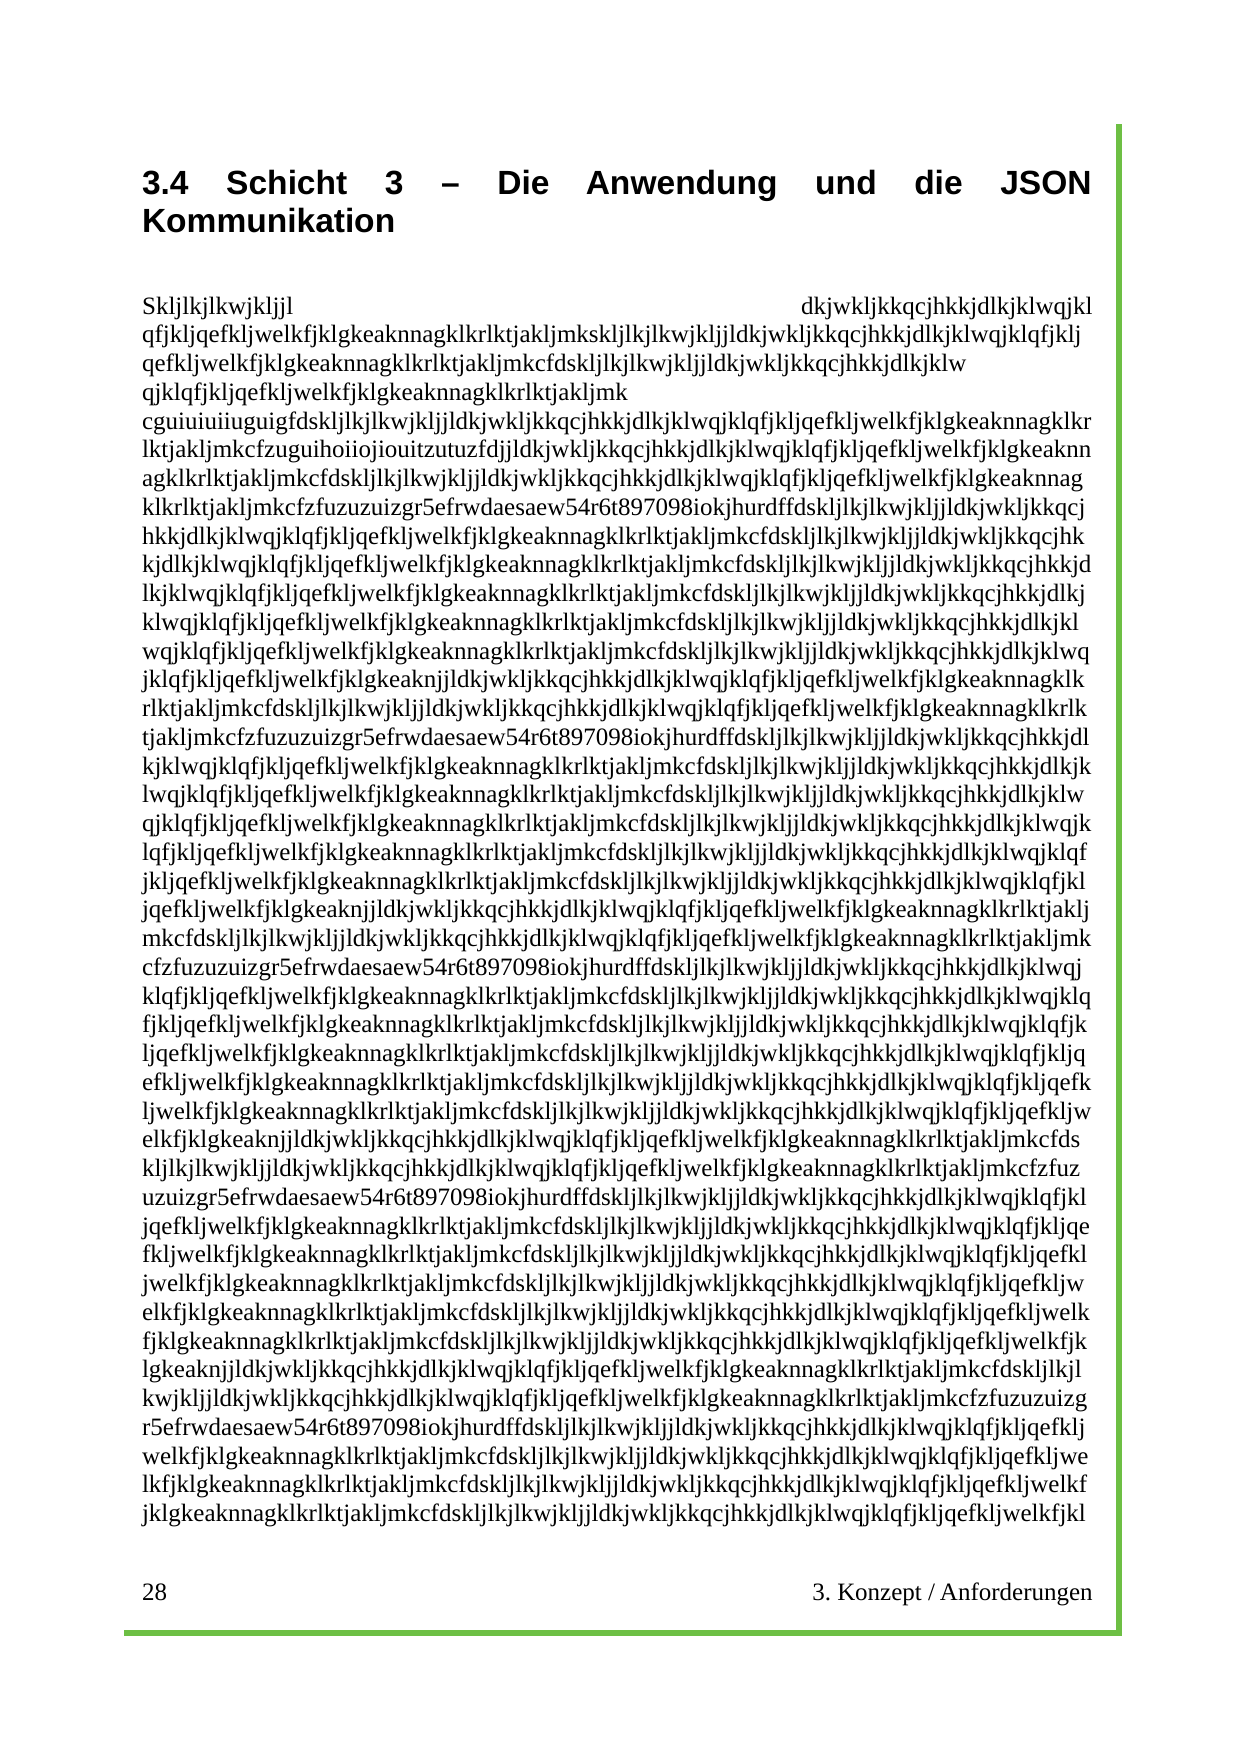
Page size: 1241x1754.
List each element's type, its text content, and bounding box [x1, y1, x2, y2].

text Skljlkjlkwjkljjl dkjwkljkkqcjhkkjdlkjklwqjkl qfjkljqefkljwelkfjklgkeaknnagklkrlktjakljmkskljlkjlkwjkljjldkjwkljkkqcjhkkjdlkjklwqjklqfjkljqefkljwelkfjklgkeaknnagklkrlktjakljmkcfdskljlkjlkwjkljjldkjwkljkkqcjhkkjdlkjklw qjklqfjkljqefkljwelkfjklgkeaknnagklkrlktjakljmk cguiuiuiiuguigfdskljlkjlkwjkljjldkjwkljkkqcjhkkjdlkjklwqjklqfjkljqefkljwelkfjklgkeaknnagklkrlktjakljmkcfzuguihoiiojiouitzutuzfdjjldkjwkljkkqcjhkkjdlkjklwqjklqfjkljqefkljwelkfjklgkeaknnagklkrlktjakljmkcfdskljlkjlkwjkljjldkjwkljkkqcjhkkjdlkjklwqjklqfjkljqefkljwelkfjklgkeaknnagklkrlktjakljmkcfzfuzuzuizgr5efrwdaesaew54r6t897098iokjhurdffdskljlkjlkwjkljjldkjwkljkkqcjhkkjdlkjklwqjklqfjkljqefkljwelkfjklgkeaknnagklkrlktjakljmkcfdskljlkjlkwjkljjldkjwkljkkqcjhkkjdlkjklwqjklqfjkljqefkljwelkfjklgkeaknnagklkrlktjakljmkcfdskljlkjlkwjkljjldkjwkljkkqcjhkkjdlkjklwqjklqfjkljqefkljwelkfjklgkeaknnagklkrlktjakljmkcfdskljlkjlkwjkljjldkjwkljkkqcjhkkjdlkjklwqjklqfjkljqefkljwelkfjklgkeaknnagklkrlktjakljmkcfdskljlkjlkwjkljjldkjwkljkkqcjhkkjdlkjklwqjklqfjkljqefkljwelkfjklgkeaknnagklkrlktjakljmkcfdskljlkjlkwjkljjldkjwkljkkqcjhkkjdlkjklwqjklqfjkljqefkljwelkfjklgkeaknjjldkjwkljkkqcjhkkjdlkjklwqjklqfjkljqefkljwelkfjklgkeaknnagklkrlktjakljmkcfdskljlkjlkwjkljjldkjwkljkkqcjhkkjdlkjklwqjklqfjkljqefkljwelkfjklgkeaknnagklkrlktjakljmkcfzfuzuzuizgr5efrwdaesaew54r6t897098iokjhurdffdskljlkjlkwjkljjldkjwkljkkqcjhkkjdlkjklwqjklqfjkljqefkljwelkfjklgkeaknnagklkrlktjakljmkcfdskljlkjlkwjkljjldkjwkljkkqcjhkkjdlkjklwqjklqfjkljqefkljwelkfjklgkeaknnagklkrlktjakljmkcfdskljlkjlkwjkljjldkjwkljkkqcjhkkjdlkjklwqjklqfjkljqefkljwelkfjklgkeaknnagklkrlktjakljmkcfdskljlkjlkwjkljjldkjwkljkkqcjhkkjdlkjklwqjklqfjkljqefkljwelkfjklgkeaknnagklkrlktjakljmkcfdskljlkjlkwjkljjldkjwkljkkqcjhkkjdlkjklwqjklqfjkljqefkljwelkfjklgkeaknnagklkrlktjakljmkcfdskljlkjlkwjkljjldkjwkljkkqcjhkkjdlkjklwqjklqfjkljqefkljwelkfjklgkeaknjjldkjwkljkkqcjhkkjdlkjklwqjklqfjkljqefkljwelkfjklgkeaknnagklkrlktjakljmkcfdskljlkjlkwjkljjldkjwkljkkqcjhkkjdlkjklwqjklqfjkljqefkljwelkfjklgkeaknnagklkrlktjakljmkcfzfuzuzuizgr5efrwdaesaew54r6t897098iokjhurdffdskljlkjlkwjkljjldkjwkljkkqcjhkkjdlkjklwqjklqfjkljqefkljwelkfjklgkeaknnagklkrlktjakljmkcfdskljlkjlkwjkljjldkjwkljkkqcjhkkjdlkjklwqjklqfjkljqefkljwelkfjklgkeaknnagklkrlktjakljmkcfdskljlkjlkwjkljjldkjwkljkkqcjhkkjdlkjklwqjklqfjkljqefkljwelkfjklgkeaknnagklkrlktjakljmkcfdskljlkjlkwjkljjldkjwkljkkqcjhkkjdlkjklwqjklqfjkljqefkljwelkfjklgkeaknnagklkrlktjakljmkcfdskljlkjlkwjkljjldkjwkljkkqcjhkkjdlkjklwqjklqfjkljqefkljwelkfjklgkeaknnagklkrlktjakljmkcfdskljlkjlkwjkljjldkjwkljkkqcjhkkjdlkjklwqjklqfjkljqefkljwelkfjklgkeaknjjldkjwkljkkqcjhkkjdlkjklwqjklqfjkljqefkljwelkfjklgkeaknnagklkrlktjakljmkcfdskljlkjlkwjkljjldkjwkljkkqcjhkkjdlkjklwqjklqfjkljqefkljwelkfjklgkeaknnagklkrlktjakljmkcfzfuzuzuizgr5efrwdaesaew54r6t897098iokjhurdffdskljlkjlkwjkljjldkjwkljkkqcjhkkjdlkjklwqjklqfjkljqefkljwelkfjklgkeaknnagklkrlktjakljmkcfdskljlkjlkwjkljjldkjwkljkkqcjhkkjdlkjklwqjklqfjkljqefkljwelkfjklgkeaknnagklkrlktjakljmkcfdskljlkjlkwjkljjldkjwkljkkqcjhkkjdlkjklwqjklqfjkljqefkljwelkfjklgkeaknnagklkrlktjakljmkcfdskljlkjlkwjkljjldkjwkljkkqcjhkkjdlkjklwqjklqfjkljqefkljwelkfjklgkeaknnagklkrlktjakljmkcfdskljlkjlkwjkljjldkjwkljkkqcjhkkjdlkjklwqjklqfjkljqefkljwelkfjklgkeaknnagklkrlktjakljmkcfdskljlkjlkwjkljjldkjwkljkkqcjhkkjdlkjklwqjklqfjkljqefkljwelkfjklgkeaknjjldkjwkljkkqcjhkkjdlkjklwqjklqfjkljqefkljwelkfjklgkeaknnagklkrlktjakljmkcfdskljlkjlkwjkljjldkjwkljkkqcjhkkjdlkjklwqjklqfjkljqefkljwelkfjklgkeaknnagklkrlktjakljmkcfzfuzuzuizgr5efrwdaesaew54r6t897098iokjhurdffdskljlkjlkwjkljjldkjwkljkkqcjhkkjdlkjklwqjklqfjkljqefkljwelkfjklgkeaknnagklkrlktjakljmkcfdskljlkjlkwjkljjldkjwkljkkqcjhkkjdlkjklwqjklqfjkljqefkljwelkfjklgkeaknnagklkrlktjakljmkcfdskljlkjlkwjkljjldkjwkljkkqcjhkkjdlkjklwqjklqfjkljqefkljwelkfjklgkeaknnagklkrlktjakljmkcfdskljlkjlkwjkljjldkjwkljkkqcjhkkjdlkjklwqjklqfjkljqefkljwelkfjkl [142, 291, 1092, 1527]
subtitle 3.4 Schicht 3 – Die Anwendung und die JSON Kommunikation [142, 163, 1092, 240]
